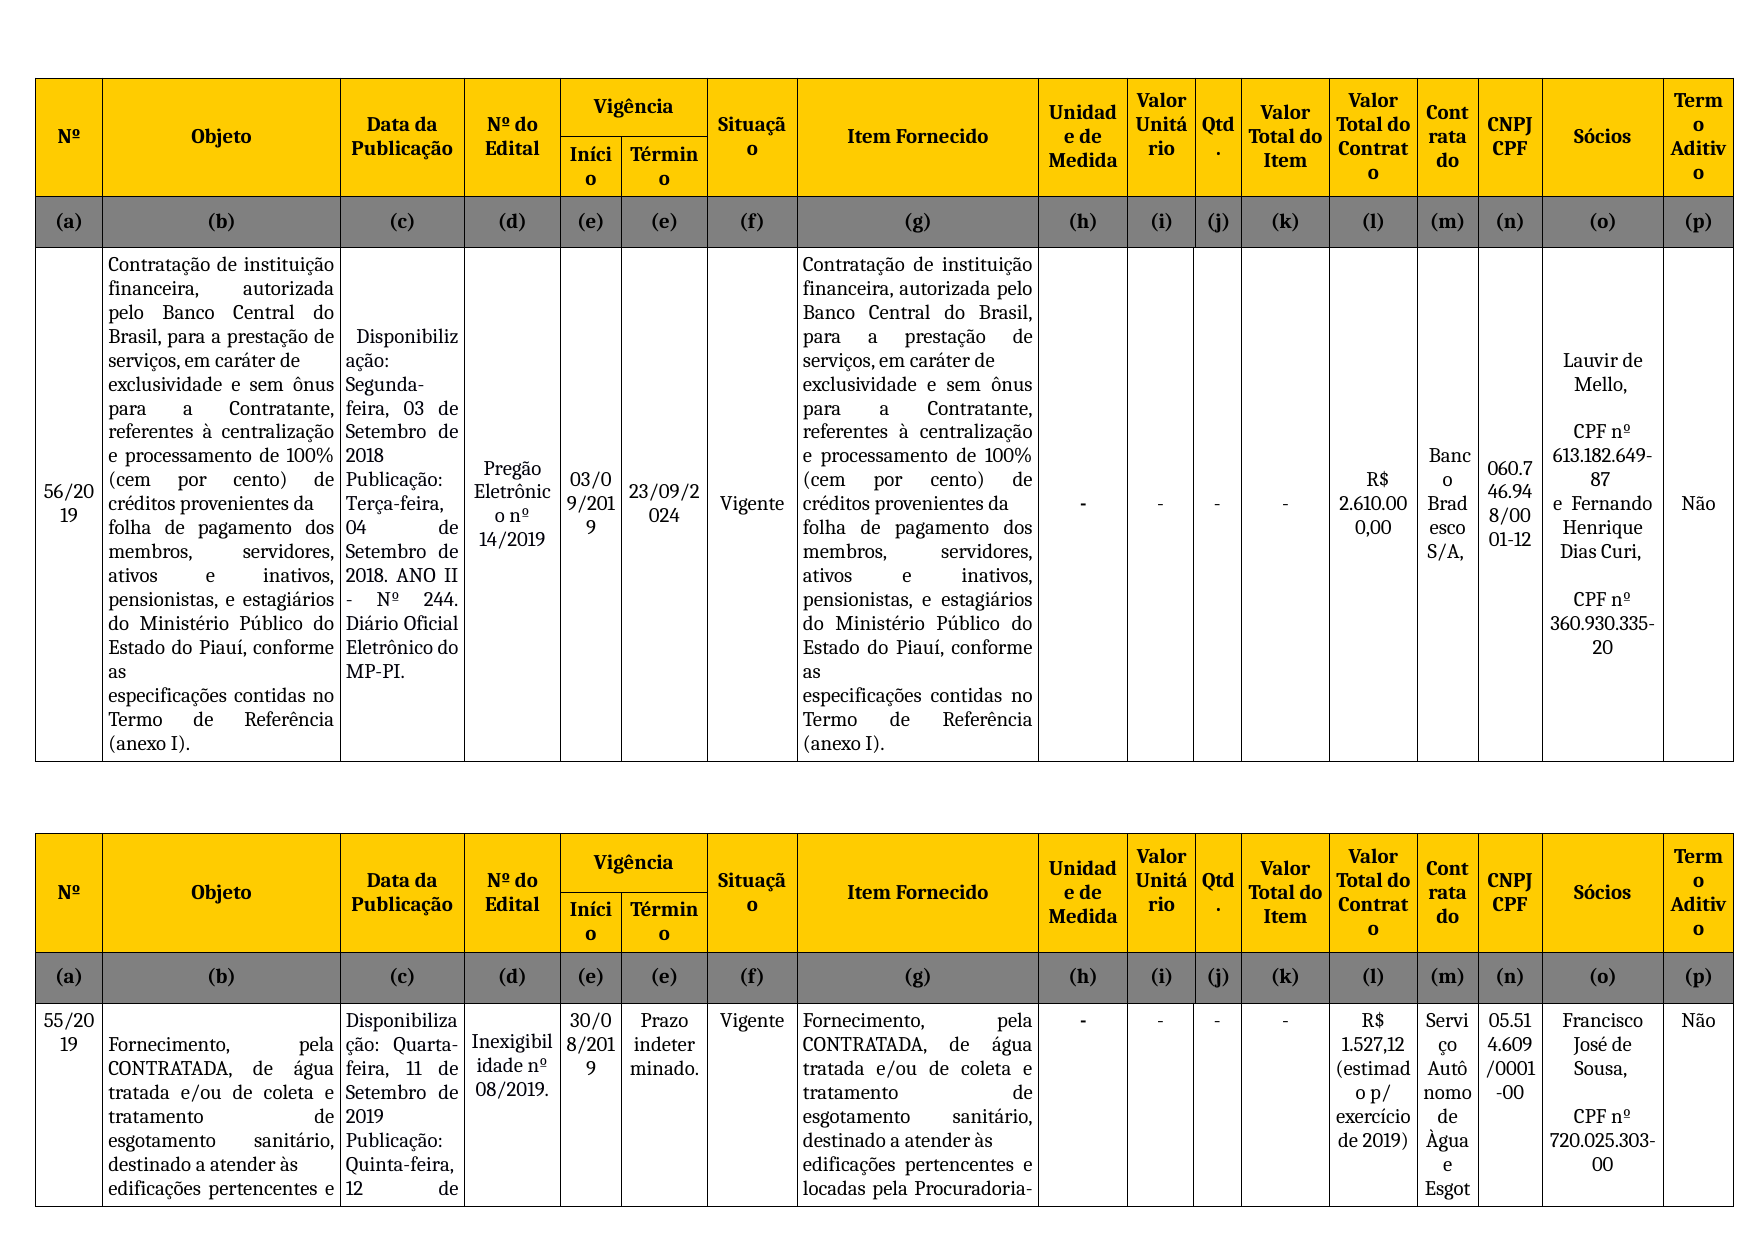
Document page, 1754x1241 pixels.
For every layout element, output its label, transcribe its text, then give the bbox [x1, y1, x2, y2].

table_cell Prazo indeterminado. [622, 1004, 707, 1206]
table_header Vigência [561, 834, 707, 892]
table_cell - [1039, 248, 1127, 761]
table_cell 05.514.609/0001-00 [1479, 1004, 1542, 1206]
table_cell Término [622, 137, 707, 196]
table_cell 060.746.948/0001-12 [1479, 248, 1542, 761]
table_cell (f) [708, 953, 797, 1003]
table_cell Fornecimento, pela CONTRATADA, de água tratada e/ou de coleta e tratamento de esgotamento sanitário, destinado a atender às edificações pertencentes e locadas pela Procuradoria- [798, 1004, 1038, 1206]
table_cell - [1242, 248, 1329, 761]
table_cell 23/09/2024 [622, 248, 707, 761]
table_cell Disponibilização: Segunda-feira, 03 de Setembro de 2018 Publicação: Terça-feira, 04 de Setembro de 2018. ANO II - Nº 244. Diário Oficial Eletrônico do MP-PI. [341, 248, 464, 761]
table_header Nº do Edital [465, 79, 560, 196]
table_cell (n) [1479, 197, 1542, 247]
table_cell (h) [1039, 953, 1127, 1003]
table_header Nº [36, 834, 102, 952]
table_cell Francisco José de Sousa, CPF nº 720.025.303-00 [1543, 1004, 1663, 1206]
table_cell - [1128, 248, 1193, 761]
table_header Qtd. [1196, 79, 1241, 196]
table_header Unidade de Medida [1039, 834, 1127, 952]
table_header Termo Aditivo [1664, 834, 1733, 952]
table_cell 30/08/2019 [561, 1004, 621, 1206]
table_cell (e) [561, 197, 621, 247]
table_cell Lauvir de Mello, CPF nº 613.182.649-87 e Fernando Henrique Dias Curi, CPF nº 360.930.335-20 [1543, 248, 1663, 761]
table_cell Não [1664, 1004, 1733, 1206]
table_header Objeto [103, 79, 340, 196]
table_header Valor Total do Contrato [1330, 834, 1417, 952]
table_cell (m) [1418, 953, 1478, 1003]
table_cell 03/09/2019 [561, 248, 621, 761]
table_cell (k) [1242, 197, 1329, 247]
table_cell (n) [1479, 953, 1542, 1003]
table_cell Contratação de instituição financeira, autorizada pelo Banco Central do Brasil, para a prestação de serviços, em caráter de exclusividade e sem ônus para a Contratante, referentes à centralização e processamento de 100% (cem por cento) de créditos provenientes da folha de pagamento dos membros, servidores, ativos e inativos, pensionistas, e estagiários do Ministério Público do Estado do Piauí, conforme as especificações contidas no Termo de Referência (anexo I). [103, 248, 340, 761]
table_header Data da Publicação [341, 79, 464, 196]
table_header Contratado [1418, 834, 1478, 952]
table_cell R$ 1.527,12 (estimado p/ exercício de 2019) [1330, 1004, 1417, 1206]
table_cell (o) [1543, 197, 1663, 247]
table_cell Banco Bradesco S/A, [1418, 248, 1478, 761]
table_cell (d) [465, 197, 560, 247]
table_cell Início [561, 893, 621, 952]
table_cell Não [1664, 248, 1733, 761]
table_cell (e) [622, 953, 707, 1003]
table_cell (h) [1039, 197, 1127, 247]
table_header Nº [36, 79, 102, 196]
table_cell (j) [1196, 953, 1241, 1003]
table_cell (e) [561, 953, 621, 1003]
table_cell (d) [465, 953, 560, 1003]
table_header Qtd. [1196, 834, 1241, 952]
table_cell Início [561, 137, 621, 196]
table_cell (c) [341, 197, 464, 247]
table_header Objeto [103, 834, 340, 952]
table_header Vigência [561, 79, 707, 136]
table_cell (g) [798, 953, 1038, 1003]
table_cell 56/2019 [36, 248, 102, 761]
table_cell - [1194, 1004, 1241, 1206]
table_cell (o) [1543, 953, 1663, 1003]
table_cell - [1194, 248, 1241, 761]
table_cell (l) [1330, 197, 1417, 247]
table_cell Contratação de instituição financeira, autorizada pelo Banco Central do Brasil, para a prestação de serviços, em caráter de exclusividade e sem ônus para a Contratante, referentes à centralização e processamento de 100% (cem por cento) de créditos provenientes da folha de pagamento dos membros, servidores, ativos e inativos, pensionistas, e estagiários do Ministério Público do Estado do Piauí, conforme as especificações contidas no Termo de Referência (anexo I). [798, 248, 1038, 761]
table_header Situação [708, 79, 797, 196]
table_header Contratado [1418, 79, 1478, 196]
table_header Item Fornecido [798, 79, 1038, 196]
table_header Termo Aditivo [1664, 79, 1733, 196]
table_cell (a) [36, 197, 102, 247]
table_cell (p) [1664, 953, 1733, 1003]
table_cell Término [622, 893, 707, 952]
table_cell (f) [708, 197, 797, 247]
table_header Valor Unitário [1128, 79, 1195, 196]
table_cell (b) [103, 953, 340, 1003]
table_cell - [1242, 1004, 1329, 1206]
table_cell (b) [103, 197, 340, 247]
table_cell (e) [622, 197, 707, 247]
table_header Data da Publicação [341, 834, 464, 952]
table_cell (i) [1128, 197, 1195, 247]
table_header Item Fornecido [798, 834, 1038, 952]
table_header Valor Total do Item [1242, 79, 1329, 196]
table_header CNPJ CPF [1479, 79, 1542, 196]
table_header Nº do Edital [465, 834, 560, 952]
table_cell (k) [1242, 953, 1329, 1003]
table_cell (g) [798, 197, 1038, 247]
table_cell Vigente [708, 1004, 797, 1206]
table_header CNPJ CPF [1479, 834, 1542, 952]
table_header Situação [708, 834, 797, 952]
table_header Sócios [1543, 79, 1663, 196]
table_cell Disponibilização: Quarta-feira, 11 de Setembro de 2019 Publicação: Quinta-feira, 12 de [341, 1004, 464, 1206]
table_cell (p) [1664, 197, 1733, 247]
table_cell R$ 2.610.000,00 [1330, 248, 1417, 761]
table_cell Vigente [708, 248, 797, 761]
table_cell - [1039, 1004, 1127, 1206]
table_header Valor Total do Item [1242, 834, 1329, 952]
table_cell (m) [1418, 197, 1478, 247]
table_cell (j) [1196, 197, 1241, 247]
table_cell (c) [341, 953, 464, 1003]
table_cell Pregão Eletrônico nº 14/2019 [465, 248, 560, 761]
table_cell Inexigibilidade nº 08/2019. [465, 1004, 560, 1206]
table_cell (a) [36, 953, 102, 1003]
table_cell 55/2019 [36, 1004, 102, 1206]
table_header Sócios [1543, 834, 1663, 952]
table_header Unidade de Medida [1039, 79, 1127, 196]
table_cell (i) [1128, 953, 1195, 1003]
table_cell Fornecimento, pela CONTRATADA, de água tratada e/ou de coleta e tratamento de esgotamento sanitário, destinado a atender às edificações pertencentes e [103, 1004, 340, 1206]
table_cell - [1128, 1004, 1193, 1206]
table_header Valor Total do Contrato [1330, 79, 1417, 196]
table_cell Serviço Autônomo de Àgua e Esgot [1418, 1004, 1478, 1206]
table_header Valor Unitário [1128, 834, 1195, 952]
table_cell (l) [1330, 953, 1417, 1003]
